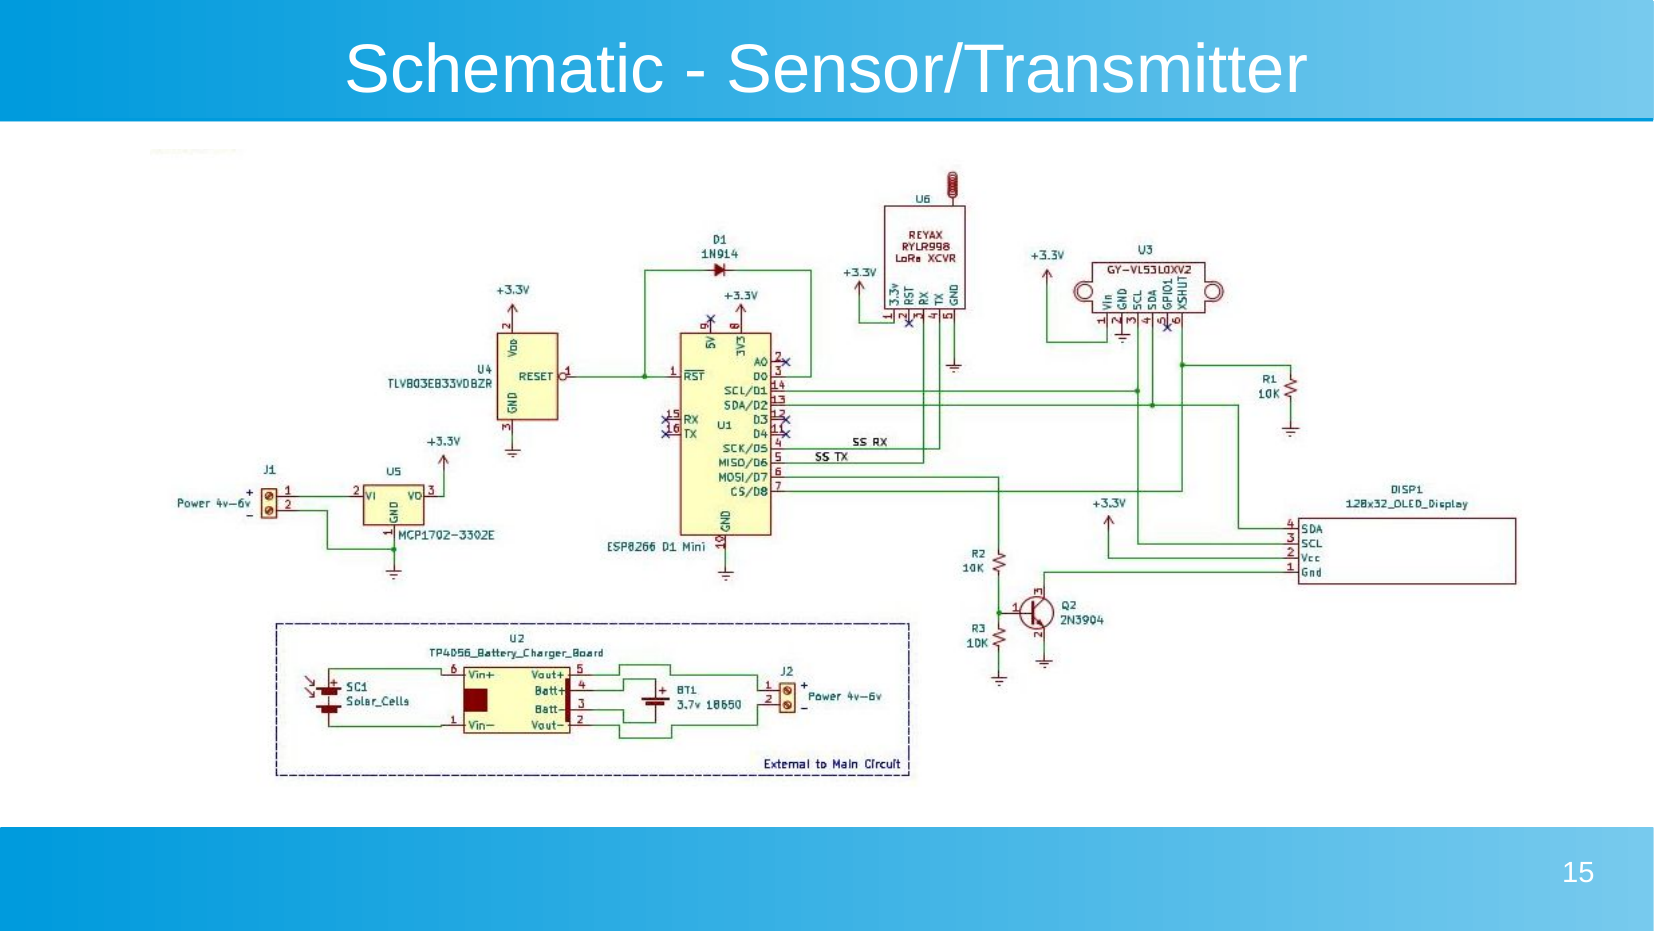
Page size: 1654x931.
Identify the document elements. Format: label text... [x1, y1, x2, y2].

picture [150, 149, 1538, 826]
title Schematic - Sensor/Transmitter [59, 29, 1595, 108]
